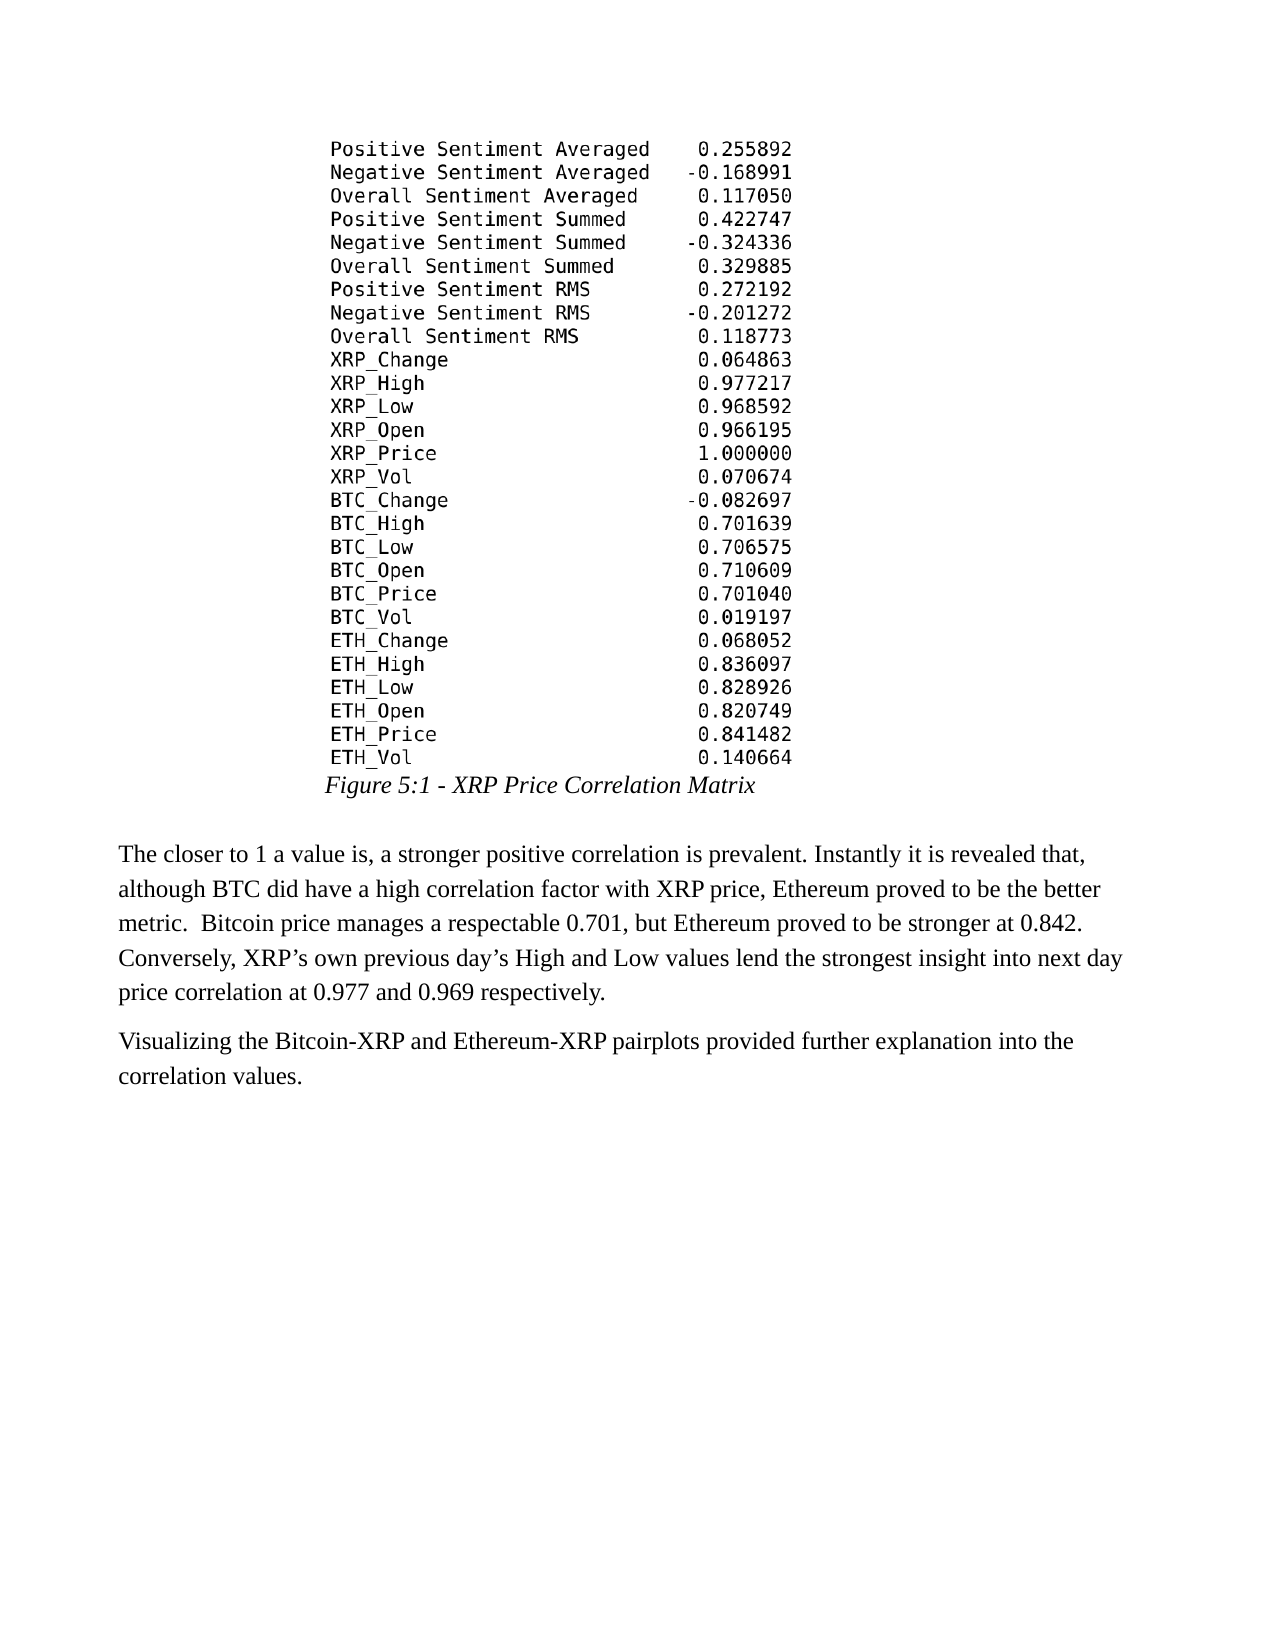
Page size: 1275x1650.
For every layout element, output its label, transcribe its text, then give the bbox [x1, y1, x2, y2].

text Figure 5:1 - XRP Price Correlation Matrix [324, 771, 810, 799]
text Visualizing the Bitcoin-XRP and Ethereum-XRP pairplots provided further explanation into the correlation values. [118, 1026, 1157, 1089]
picture [324, 128, 811, 771]
text The closer to 1 a value is, a stronger positive correlation is prevalent. Instantly it is revealed that, although BTC did have a high correlation factor with XRP price, Ethereum proved to be the better metric. Bitcoin price manages a respectable 0.701, but Ethereum proved to be stronger at 0.842. Conversely, XRP’s own previous day’s High and Low values lend the strongest insight into next day price correlation at 0.977 and 0.969 respectively. [118, 116, 1157, 1006]
